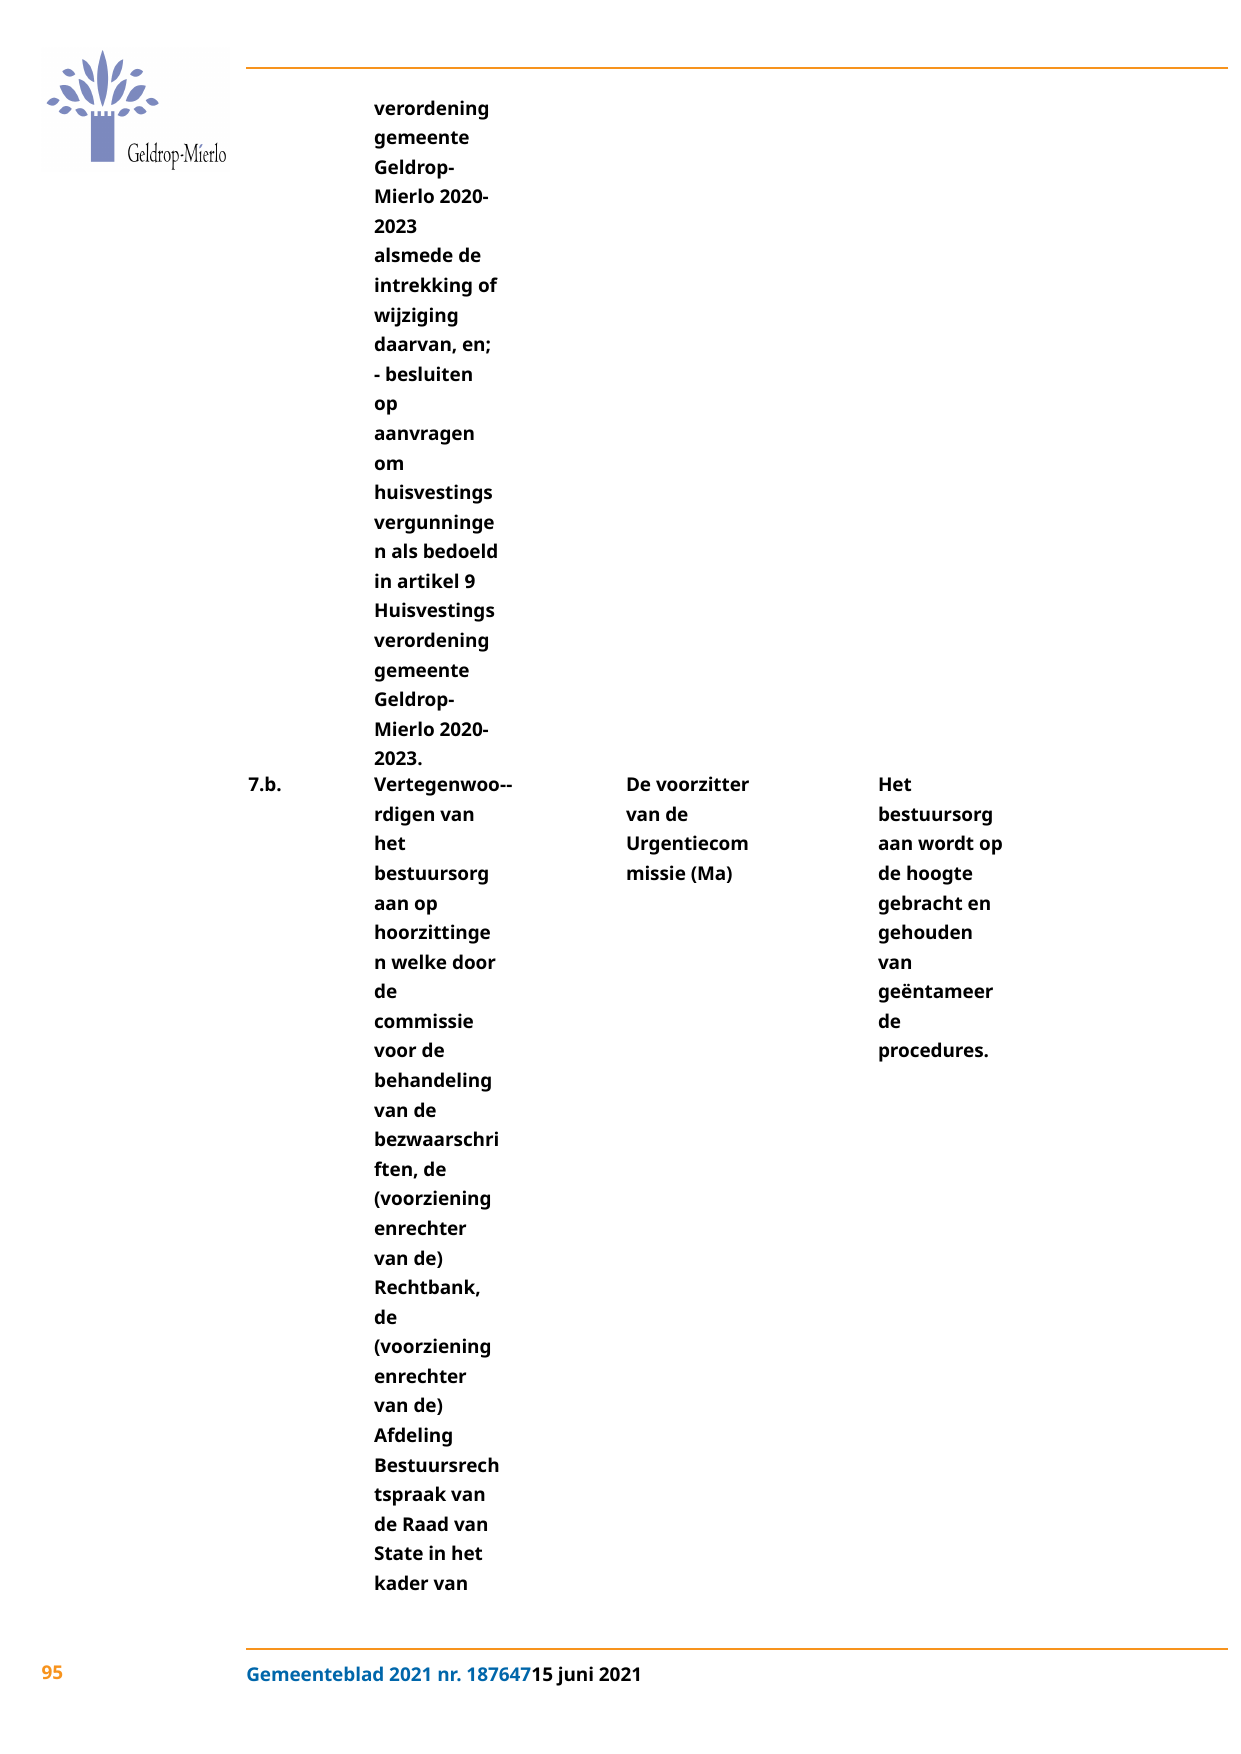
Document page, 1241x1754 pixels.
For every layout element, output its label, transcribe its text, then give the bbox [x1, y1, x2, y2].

picture [41, 47, 231, 172]
table_cell [626, 95, 752, 771]
table_cell 7.b. [248, 771, 374, 1596]
table_cell -- [500, 95, 626, 771]
table_cell De voorzitter van de Urgentiecommissie (Ma) [626, 771, 752, 1596]
table_cell [1004, 95, 1152, 771]
table_cell [878, 95, 1004, 771]
table_cell [248, 95, 374, 771]
table_cell [752, 95, 878, 771]
table_cell -- [500, 771, 626, 1596]
table_cell verordening gemeente Geldrop-Mierlo 2020-2023 alsmede de intrekking of wijziging daarvan, en; - besluiten op aanvragen om huisvestingsvergunningen als bedoeld in artikel 9 Huisvestingsverordening gemeente Geldrop-Mierlo 2020-2023. [374, 95, 500, 771]
table_cell [1004, 771, 1152, 1596]
table_cell Vertegenwoordigen van het bestuursorgaan op hoorzittingen welke door de commissie voor de behandeling van de bezwaarschriften, de (voorzieningenrechter van de) Rechtbank, de (voorzieningenrechter van de) Afdeling Bestuursrechtspraak van de Raad van State in het kader van [374, 771, 500, 1596]
table_cell Het bestuursorgaan wordt op de hoogte gebracht en gehouden van geëntameerde procedures. [878, 771, 1004, 1596]
table_cell [752, 771, 878, 1596]
